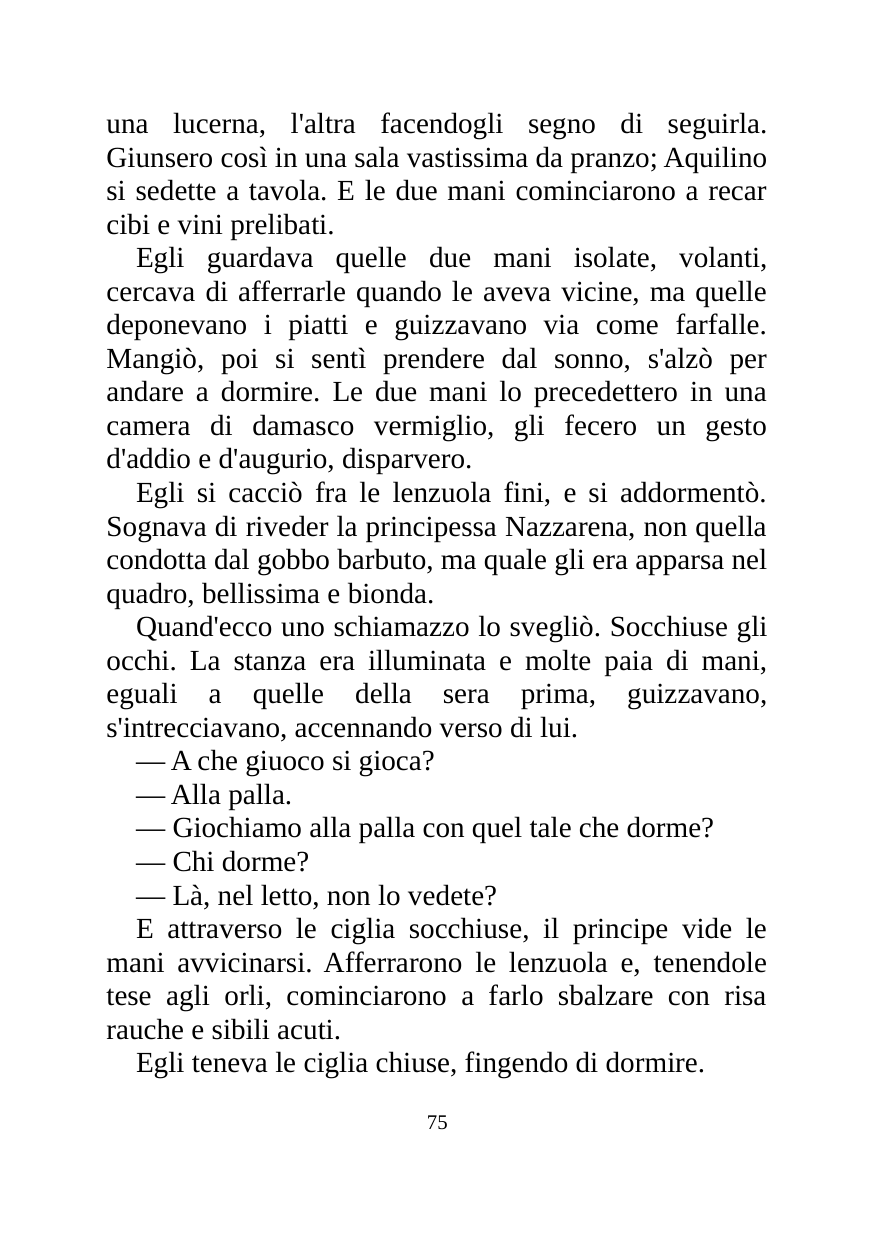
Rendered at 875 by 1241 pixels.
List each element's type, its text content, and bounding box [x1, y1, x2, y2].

text — A che giuoco si gioca? [106, 743, 768, 777]
text Egli teneva le ciglia chiuse, fingendo di dormire. [106, 1045, 768, 1079]
text Egli guardava quelle due mani isolate, volanti, cercava di afferrarle quando le aveva vicine, ma quelle deponevano i piatti e guizzavano via come farfalle. Mangiò, poi si sentì prendere dal sonno, s'alzò per andare a dormire. Le due mani lo precedettero in una camera di damasco vermiglio, gli fecero un gesto d'addio e d'augurio, disparvero. [106, 240, 768, 475]
text E attraverso le ciglia socchiuse, il principe vide le mani avvicinarsi. Afferrarono le lenzuola e, tenendole tese agli orli, cominciarono a farlo sbalzare con risa rauche e sibili acuti. [106, 911, 768, 1045]
text — Giochiamo alla palla con quel tale che dorme? [106, 811, 768, 844]
text — Chi dorme? [106, 844, 768, 878]
text Egli si cacciò fra le lenzuola fini, e si addormentò. Sognava di riveder la principessa Nazzarena, non quella condotta dal gobbo barbuto, ma quale gli era apparsa nel quadro, bellissima e bionda. [106, 475, 768, 609]
text una lucerna, l'altra facendogli segno di seguirla. Giunsero così in una sala vastissima da pranzo; Aquilino si sedette a tavola. E le due mani cominciarono a recar cibi e vini prelibati. [106, 106, 768, 240]
text — Là, nel letto, non lo vedete? [106, 878, 768, 911]
text — Alla palla. [106, 777, 768, 811]
text Quand'ecco uno schiamazzo lo svegliò. Socchiuse gli occhi. La stanza era illuminata e molte paia di mani, eguali a quelle della sera prima, guizzavano, s'intrecciavano, accennando verso di lui. [106, 609, 768, 743]
